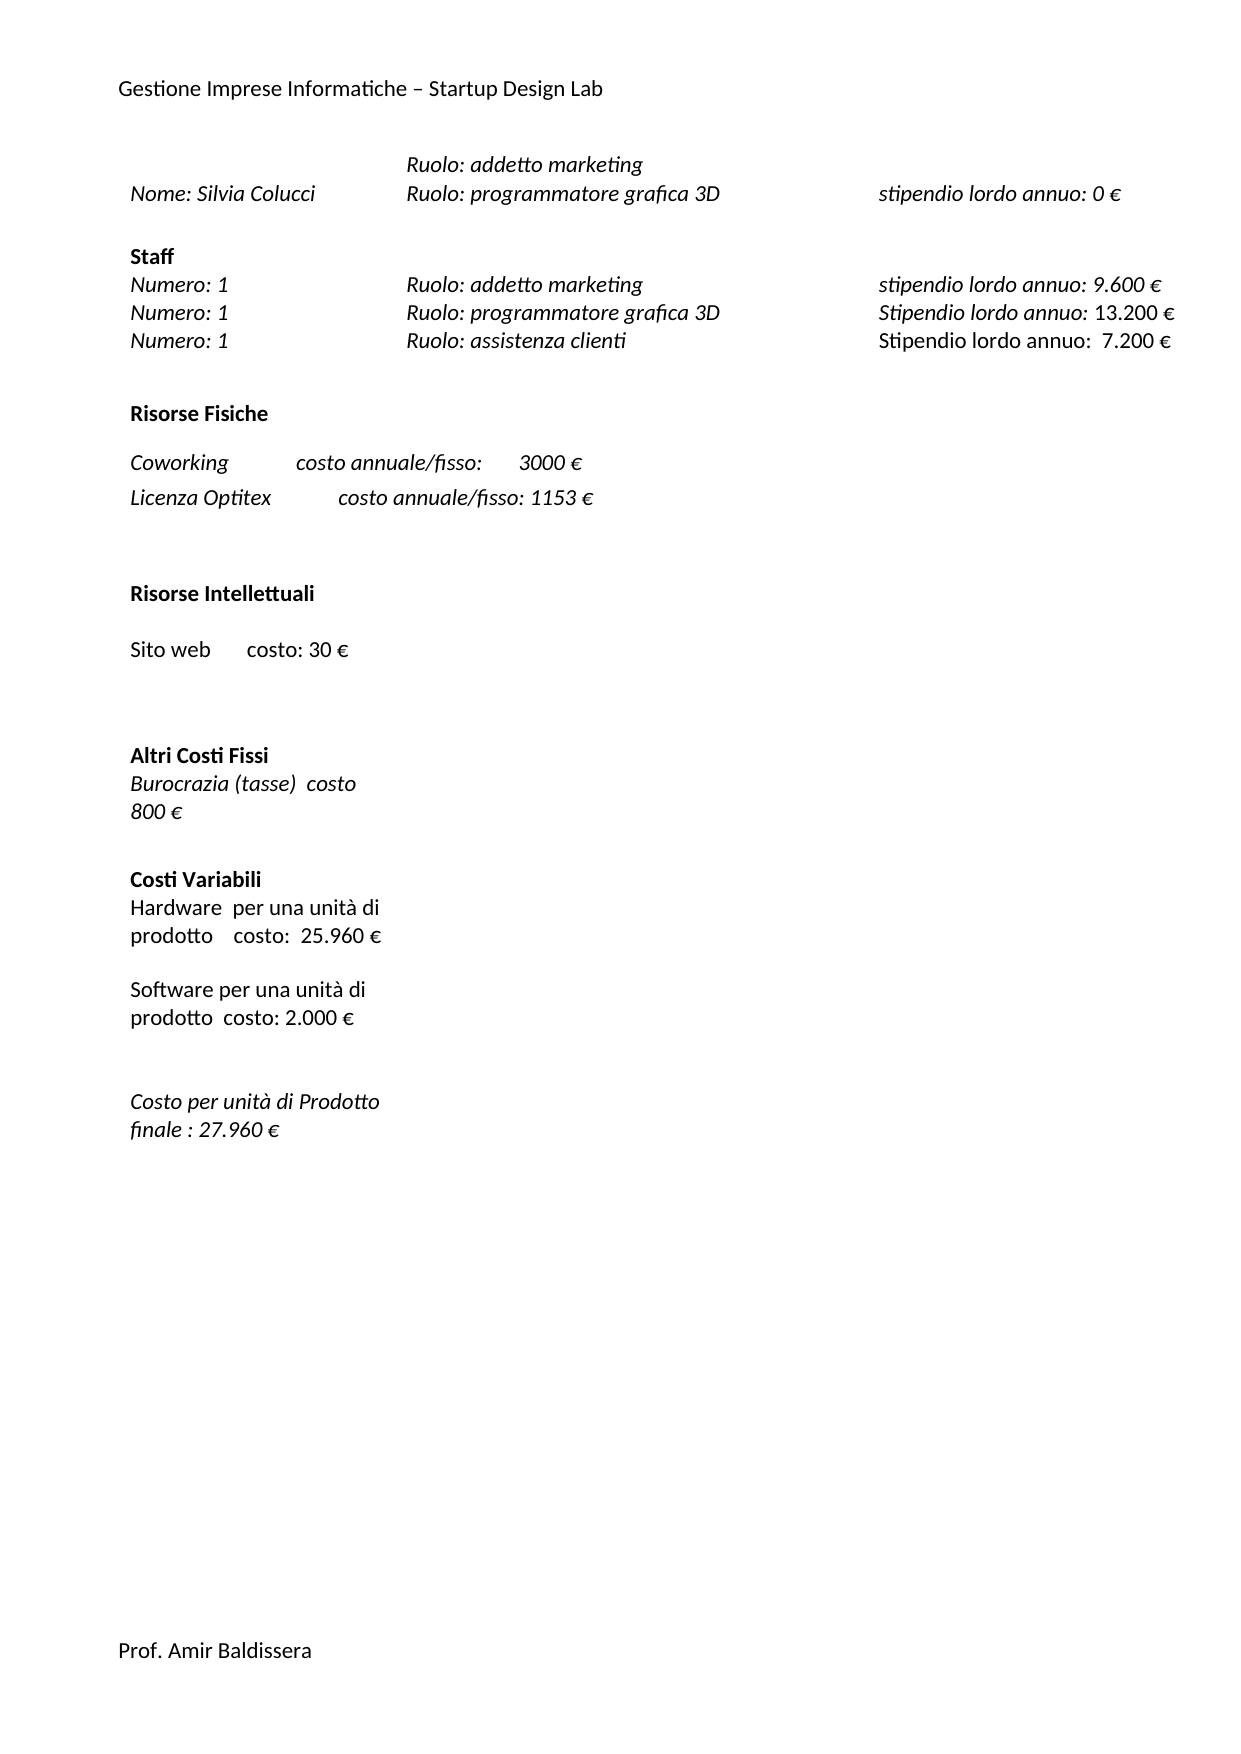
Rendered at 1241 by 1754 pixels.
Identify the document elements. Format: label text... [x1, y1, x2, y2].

table_cell [1196, 769, 1211, 825]
table_cell [1181, 769, 1196, 825]
table_cell [399, 720, 871, 769]
table_cell Ruolo: addetto marketing Ruolo: programmatore grafica 3D [399, 151, 871, 207]
table_cell [1196, 636, 1211, 692]
table_cell [399, 636, 871, 692]
table_cell [1063, 893, 1181, 1168]
table_cell [871, 769, 1181, 825]
table_cell [1181, 427, 1196, 476]
table_cell Numero: 1 Numero: 1 Numero: 1 [123, 270, 399, 354]
table_cell [871, 427, 1181, 476]
table_cell [1196, 893, 1211, 1168]
table_cell [871, 720, 1181, 769]
table_cell [1196, 580, 1211, 636]
table_cell [871, 580, 1181, 636]
table_cell [871, 378, 1181, 427]
table_cell [399, 378, 871, 427]
table_cell Sito web costo: 30 € [123, 636, 399, 692]
table_cell [399, 221, 871, 270]
table_cell Costi Variabili [123, 845, 399, 893]
table_cell Risorse Intellettuali [123, 580, 399, 636]
table_cell [1196, 845, 1211, 893]
table_cell Altri Costi Fissi [123, 720, 399, 769]
table_cell [1196, 221, 1211, 270]
table_cell [1181, 580, 1196, 636]
table_cell [1196, 720, 1211, 769]
table_cell Nome: Silvia Colucci [123, 151, 399, 207]
table_cell [1196, 270, 1211, 354]
table_cell Ruolo: addetto marketing Ruolo: programmatore grafica 3D Ruolo: assistenza clienti [399, 270, 871, 354]
table_cell [399, 893, 1063, 1168]
table_cell [1181, 893, 1196, 1168]
table_cell [871, 636, 1181, 692]
table_cell [871, 845, 1181, 893]
table_cell Licenza Optitex costo annuale/fisso: 1153 € [123, 483, 871, 539]
table_cell [399, 580, 871, 636]
table_cell Coworking costo annuale/fisso: 3000 € [123, 427, 709, 476]
table_cell Burocrazia (tasse) costo 800 € [123, 769, 399, 825]
table_cell stipendio lordo annuo: 0 € [871, 151, 1181, 207]
table_cell [399, 769, 871, 825]
table_cell [1196, 151, 1211, 207]
table_cell [1181, 845, 1196, 893]
table_cell [1181, 221, 1196, 270]
table_cell Risorse Fisiche [123, 378, 399, 427]
table_cell stipendio lordo annuo: 9.600 € Stipendio lordo annuo: 13.200 € Stipendio lordo annuo: 7.200 € [871, 270, 1196, 354]
table_cell [871, 483, 1181, 539]
table_cell [1181, 483, 1196, 539]
table_cell [871, 221, 1181, 270]
table_cell [1196, 427, 1211, 476]
table_cell [1181, 378, 1196, 427]
table_cell [1181, 636, 1196, 692]
table_cell Staff [123, 221, 399, 270]
table_cell [399, 845, 871, 893]
table_cell [709, 427, 871, 476]
table_cell [1196, 483, 1211, 539]
table_cell Hardware per una unità di prodotto costo: 25.960 € Software per una unità di prodotto costo: 2.000 € Costo per unità di Prodotto finale : 27.960 € [123, 893, 399, 1168]
table_cell [1181, 151, 1196, 207]
table_cell [1181, 720, 1196, 769]
table_cell [1196, 378, 1211, 427]
